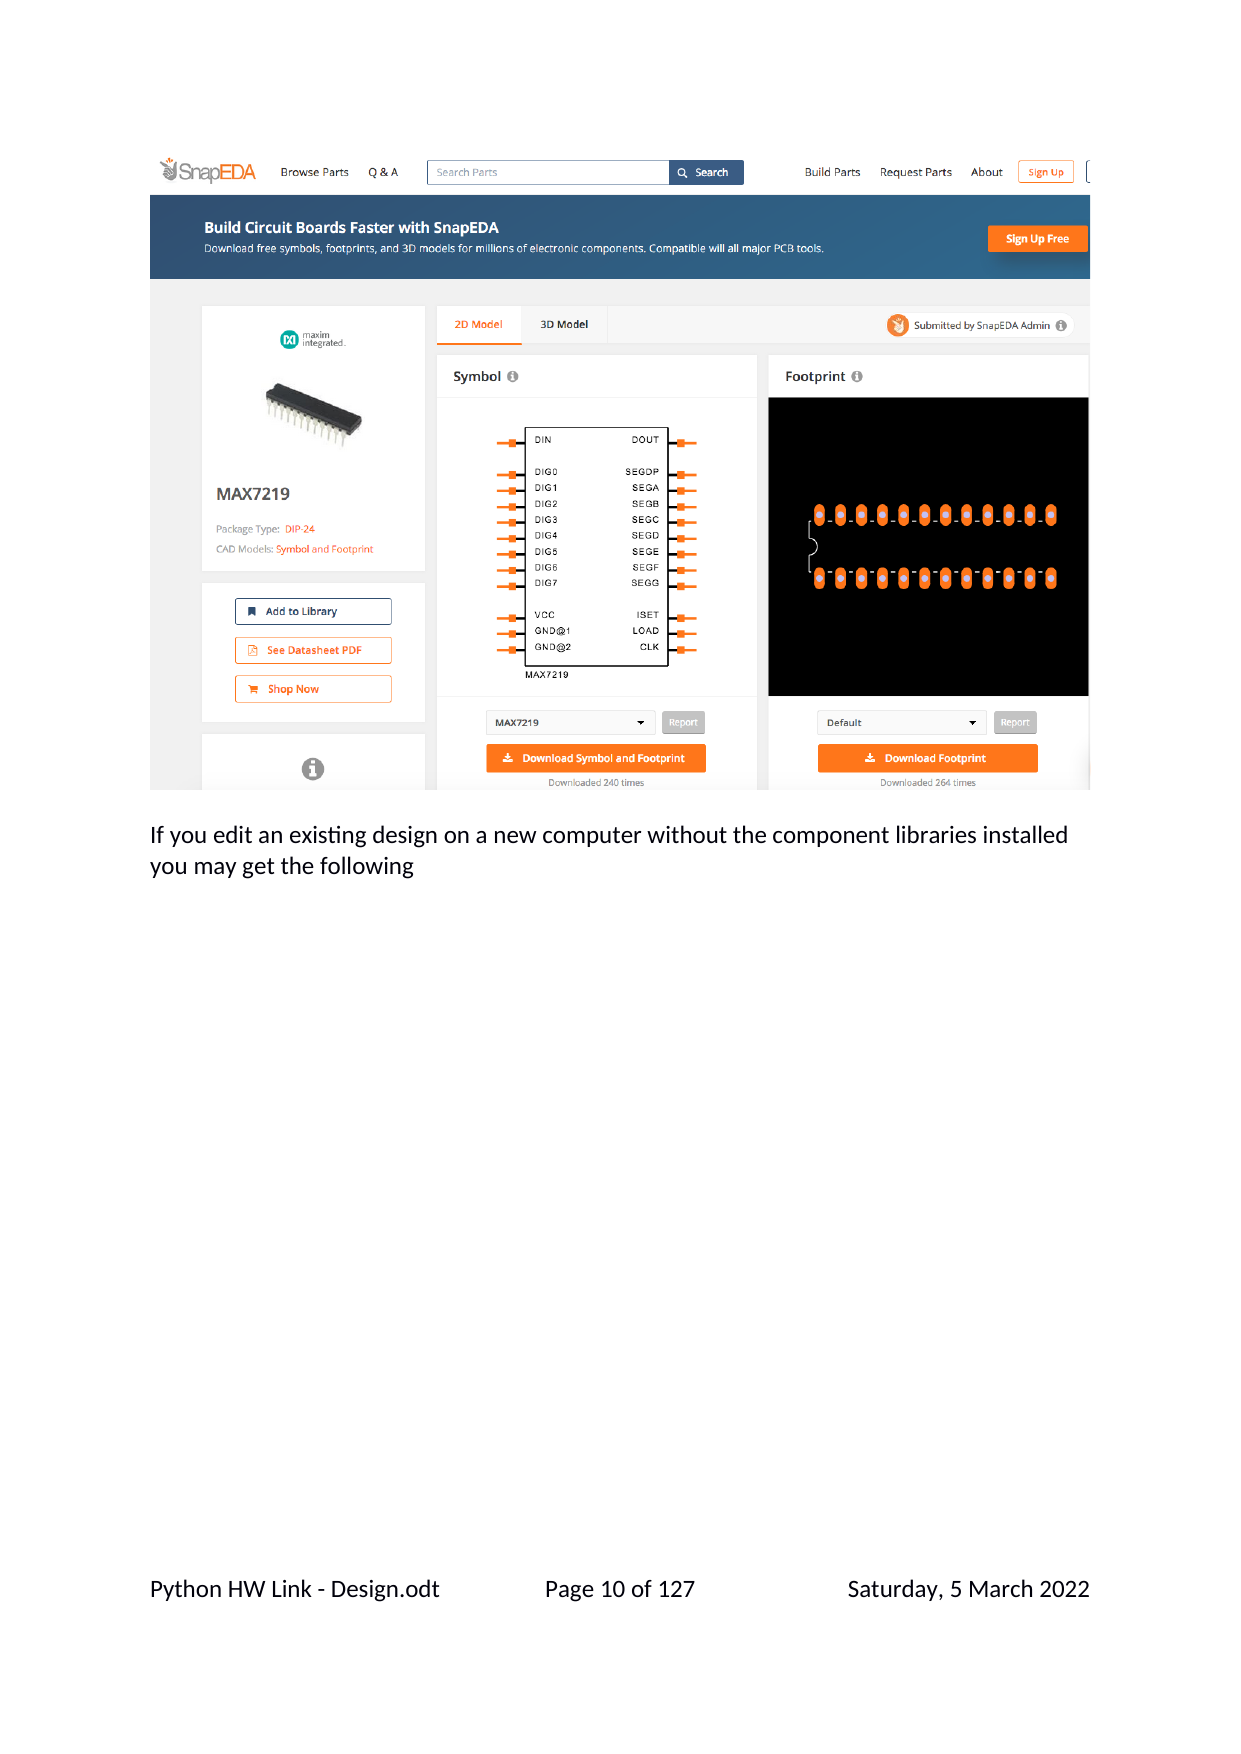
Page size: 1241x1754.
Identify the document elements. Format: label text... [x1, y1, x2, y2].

picture [150, 150, 1091, 790]
text If you edit an existing design on a new computer without the component libraries installed you may get the following [150, 820, 1090, 881]
